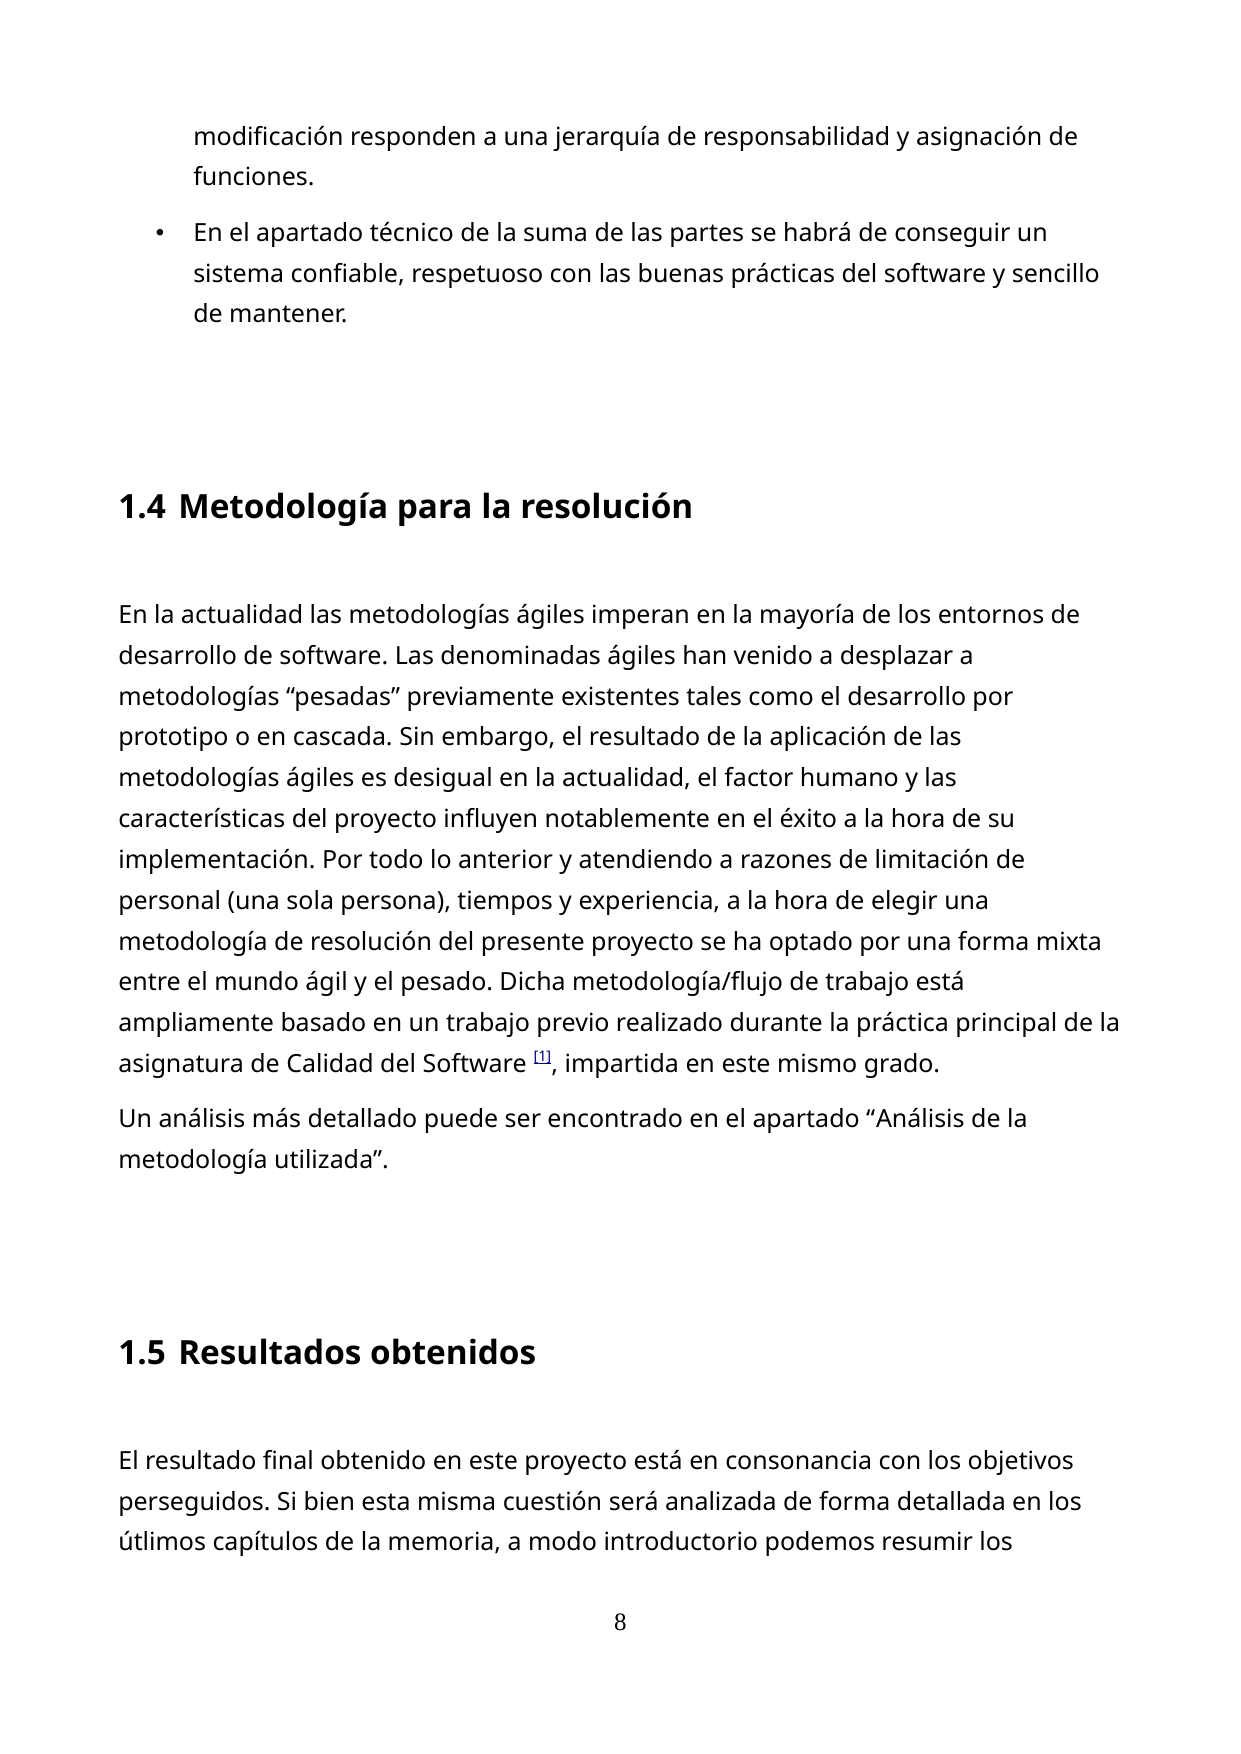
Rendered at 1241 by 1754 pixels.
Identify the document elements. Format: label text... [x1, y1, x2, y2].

text Un análisis más detallado puede ser encontrado en el apartado “Análisis de la metodología utilizada”. [118, 1101, 1122, 1176]
list En el apartado técnico de la suma de las partes se habrá de conseguir un sistema confiable, respetuoso con las buenas prácticas del software y sencillo de mantener. [156, 214, 1122, 330]
subtitle Metodología para la resolución [118, 483, 1122, 528]
text En la actualidad las metodologías ágiles imperan en la mayoría de los entornos de desarrollo de software. Las denominadas ágiles han venido a desplazar a metodologías “pesadas” previamente existentes tales como el desarrollo por prototipo o en cascada. Sin embargo, el resultado de la aplicación de las metodologías ágiles es desigual en la actualidad, el factor humano y las características del proyecto influyen notablemente en el éxito a la hora de su implementación. Por todo lo anterior y atendiendo a razones de limitación de personal (una sola persona), tiempos y experiencia, a la hora de elegir una metodología de resolución del presente proyecto se ha optado por una forma mixta entre el mundo ágil y el pesado. Dicha metodología/flujo de trabajo está ampliamente basado en un trabajo previo realizado durante la práctica principal de la asignatura de Calidad del Software [1], impartida en este mismo grado. [118, 596, 1122, 1080]
subtitle Resultados obtenidos [118, 1329, 1122, 1374]
list modificación responden a una jerarquía de responsabilidad y asignación de funciones. [156, 118, 1122, 193]
text El resultado final obtenido en este proyecto está en consonancia con los objetivos perseguidos. Si bien esta misma cuestión será analizada de forma detallada en los útlimos capítulos de la memoria, a modo introductorio podemos resumir los [118, 1442, 1122, 1558]
